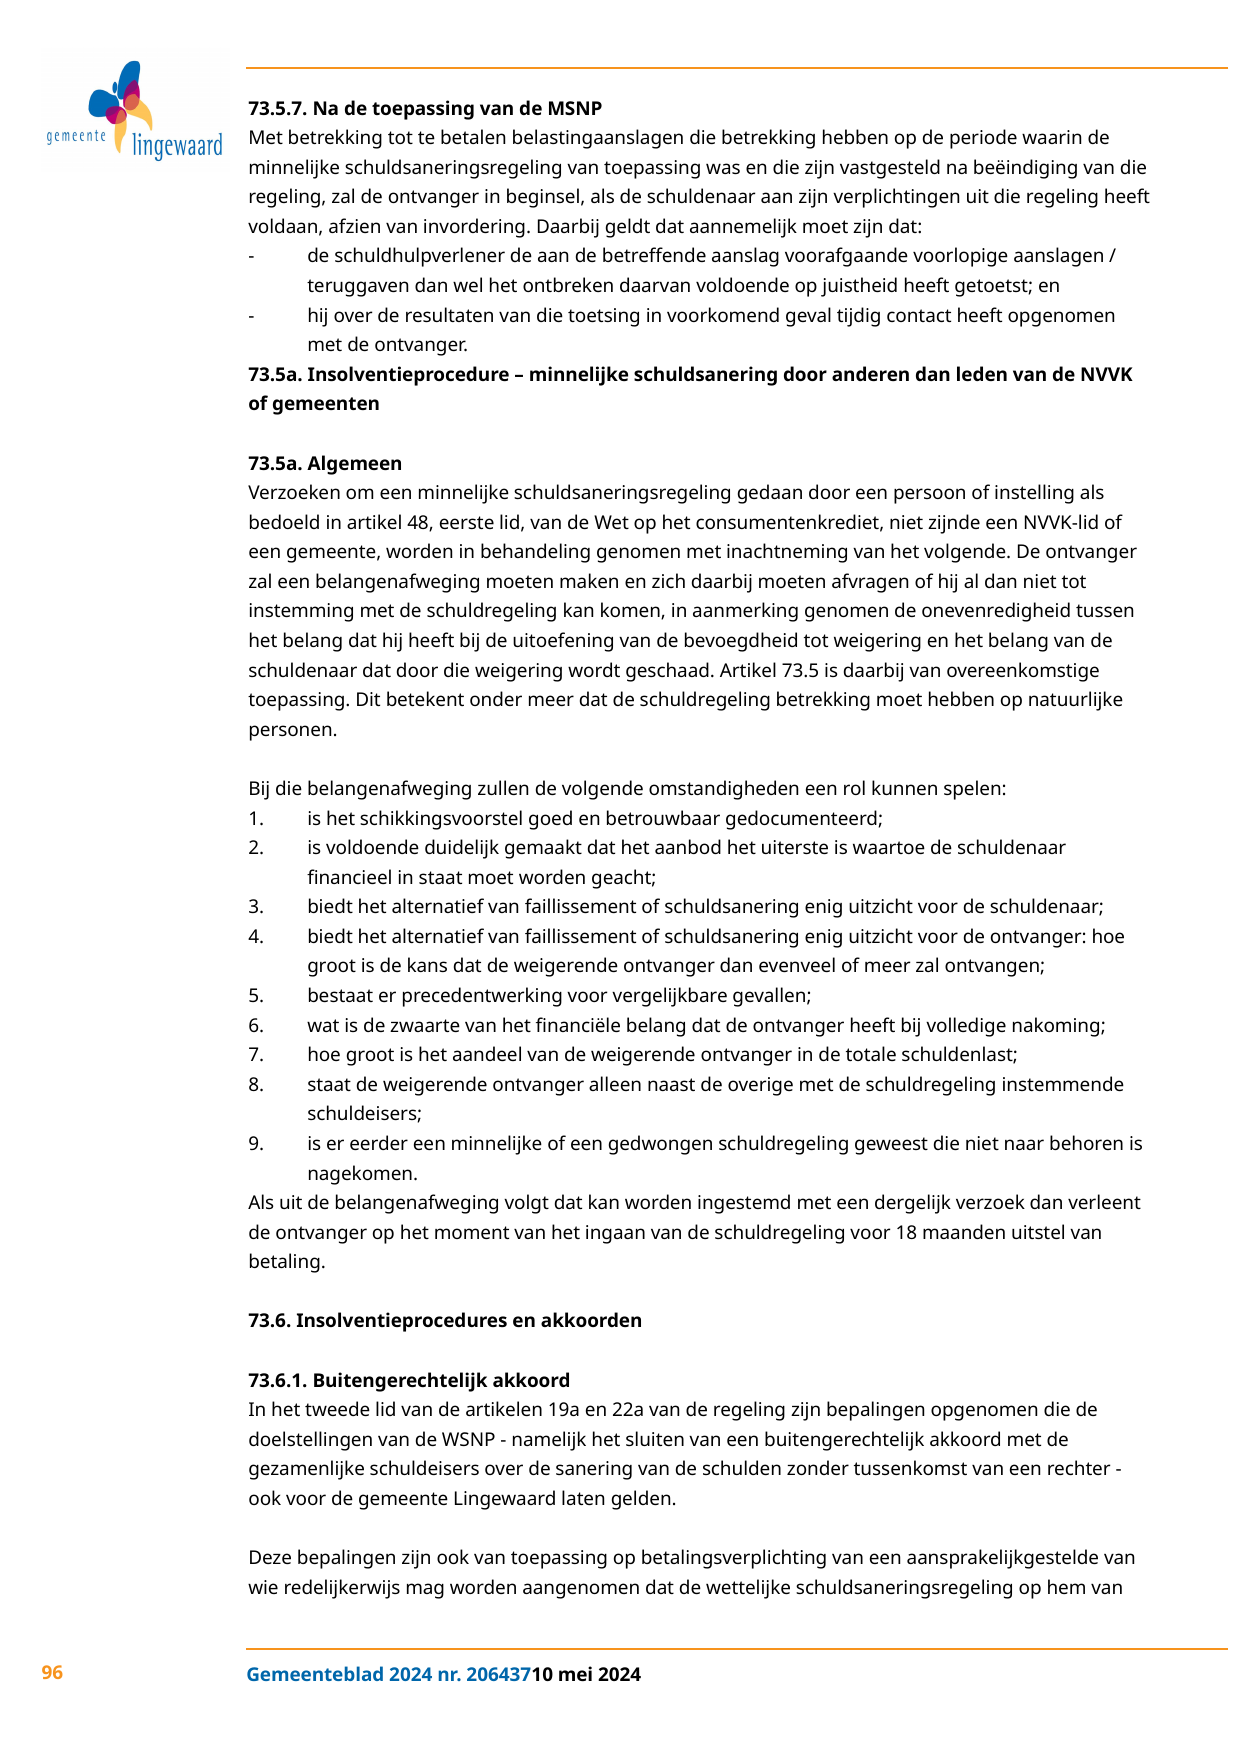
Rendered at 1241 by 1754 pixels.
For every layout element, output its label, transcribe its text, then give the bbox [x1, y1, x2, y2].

list biedt het alternatief van faillissement of schuldsanering enig uitzicht voor de ontvanger: hoe groot is de kans dat de weigerende ontvanger dan evenveel of meer zal ontvangen; [248, 923, 1152, 978]
text In het tweede lid van de artikelen 19a en 22a van de regeling zijn bepalingen opgenomen die de doelstellingen van de WSNP - namelijk het sluiten van een buitengerechtelijk akkoord met de gezamenlijke schuldeisers over de sanering van de schulden zonder tussenkomst van een rechter - ook voor de gemeente Lingewaard laten gelden. [248, 1396, 1152, 1511]
list hij over de resultaten van die toetsing in voorkomend geval tijdig contact heeft opgenomen met de ontvanger. [248, 302, 1152, 357]
list de schuldhulpverlener de aan de betreffende aanslag voorafgaande voorlopige aanslagen / teruggaven dan wel het ontbreken daarvan voldoende op juistheid heeft getoetst; en [248, 243, 1152, 298]
list biedt het alternatief van faillissement of schuldsanering enig uitzicht voor de schuldenaar; [248, 893, 1152, 919]
text Verzoeken om een minnelijke schuldsaneringsregeling gedaan door een persoon of instelling als bedoeld in artikel 48, eerste lid, van de Wet op het consumentenkrediet, niet zijnde een NVVK-lid of een gemeente, worden in behandeling genomen met inachtneming van het volgende. De ontvanger zal een belangenafweging moeten maken en zich daarbij moeten afvragen of hij al dan niet tot instemming met de schuldregeling kan komen, in aanmerking genomen de onevenredigheid tussen het belang dat hij heeft bij de uitoefening van de bevoegdheid tot weigering en het belang van de schuldenaar dat door die weigering wordt geschaad. Artikel 73.5 is daarbij van overeenkomstige toepassing. Dit betekent onder meer dat de schuldregeling betrekking moet hebben op natuurlijke personen. [248, 479, 1152, 742]
text Met betrekking tot te betalen belastingaanslagen die betrekking hebben op de periode waarin de minnelijke schuldsaneringsregeling van toepassing was en die zijn vastgesteld na beëindiging van die regeling, zal de ontvanger in beginsel, als de schuldenaar aan zijn verplichtingen uit die regeling heeft voldaan, afzien van invordering. Daarbij geldt dat aannemelijk moet zijn dat: [248, 124, 1152, 239]
list wat is de zwaarte van het financiële belang dat de ontvanger heeft bij volledige nakoming; [248, 1012, 1152, 1038]
text Deze bepalingen zijn ook van toepassing op betalingsverplichting van een aansprakelijkgestelde van wie redelijkerwijs mag worden aangenomen dat de wettelijke schuldsaneringsregeling op hem van [248, 1544, 1152, 1600]
list hoe groot is het aandeel van de weigerende ontvanger in de totale schuldenlast; [248, 1041, 1152, 1067]
list bestaat er precedentwerking voor vergelijkbare gevallen; [248, 982, 1152, 1008]
picture [41, 47, 231, 172]
text Bij die belangenafweging zullen de volgende omstandigheden een rol kunnen spelen: [248, 775, 1152, 801]
list is het schikkingsvoorstel goed en betrouwbaar gedocumenteerd; [248, 805, 1152, 831]
text 73.5.7. Na de toepassing van de MSNP [248, 95, 1152, 121]
text 73.5a. Algemeen [248, 450, 1152, 476]
text 73.5a. Insolventieprocedure – minnelijke schuldsanering door anderen dan leden van de NVVK of gemeenten [248, 361, 1152, 416]
list is voldoende duidelijk gemaakt dat het aanbod het uiterste is waartoe de schuldenaar financieel in staat moet worden geacht; [248, 834, 1152, 890]
list is er eerder een minnelijke of een gedwongen schuldregeling geweest die niet naar behoren is nagekomen. [248, 1130, 1152, 1186]
text 73.6.1. Buitengerechtelijk akkoord [248, 1367, 1152, 1393]
text Als uit de belangenafweging volgt dat kan worden ingestemd met een dergelijk verzoek dan verleent de ontvanger op het moment van het ingaan van de schuldregeling voor 18 maanden uitstel van betaling. [248, 1189, 1152, 1274]
text 73.6. Insolventieprocedures en akkoorden [248, 1308, 1152, 1333]
list staat de weigerende ontvanger alleen naast de overige met de schuldregeling instemmende schuldeisers; [248, 1071, 1152, 1126]
